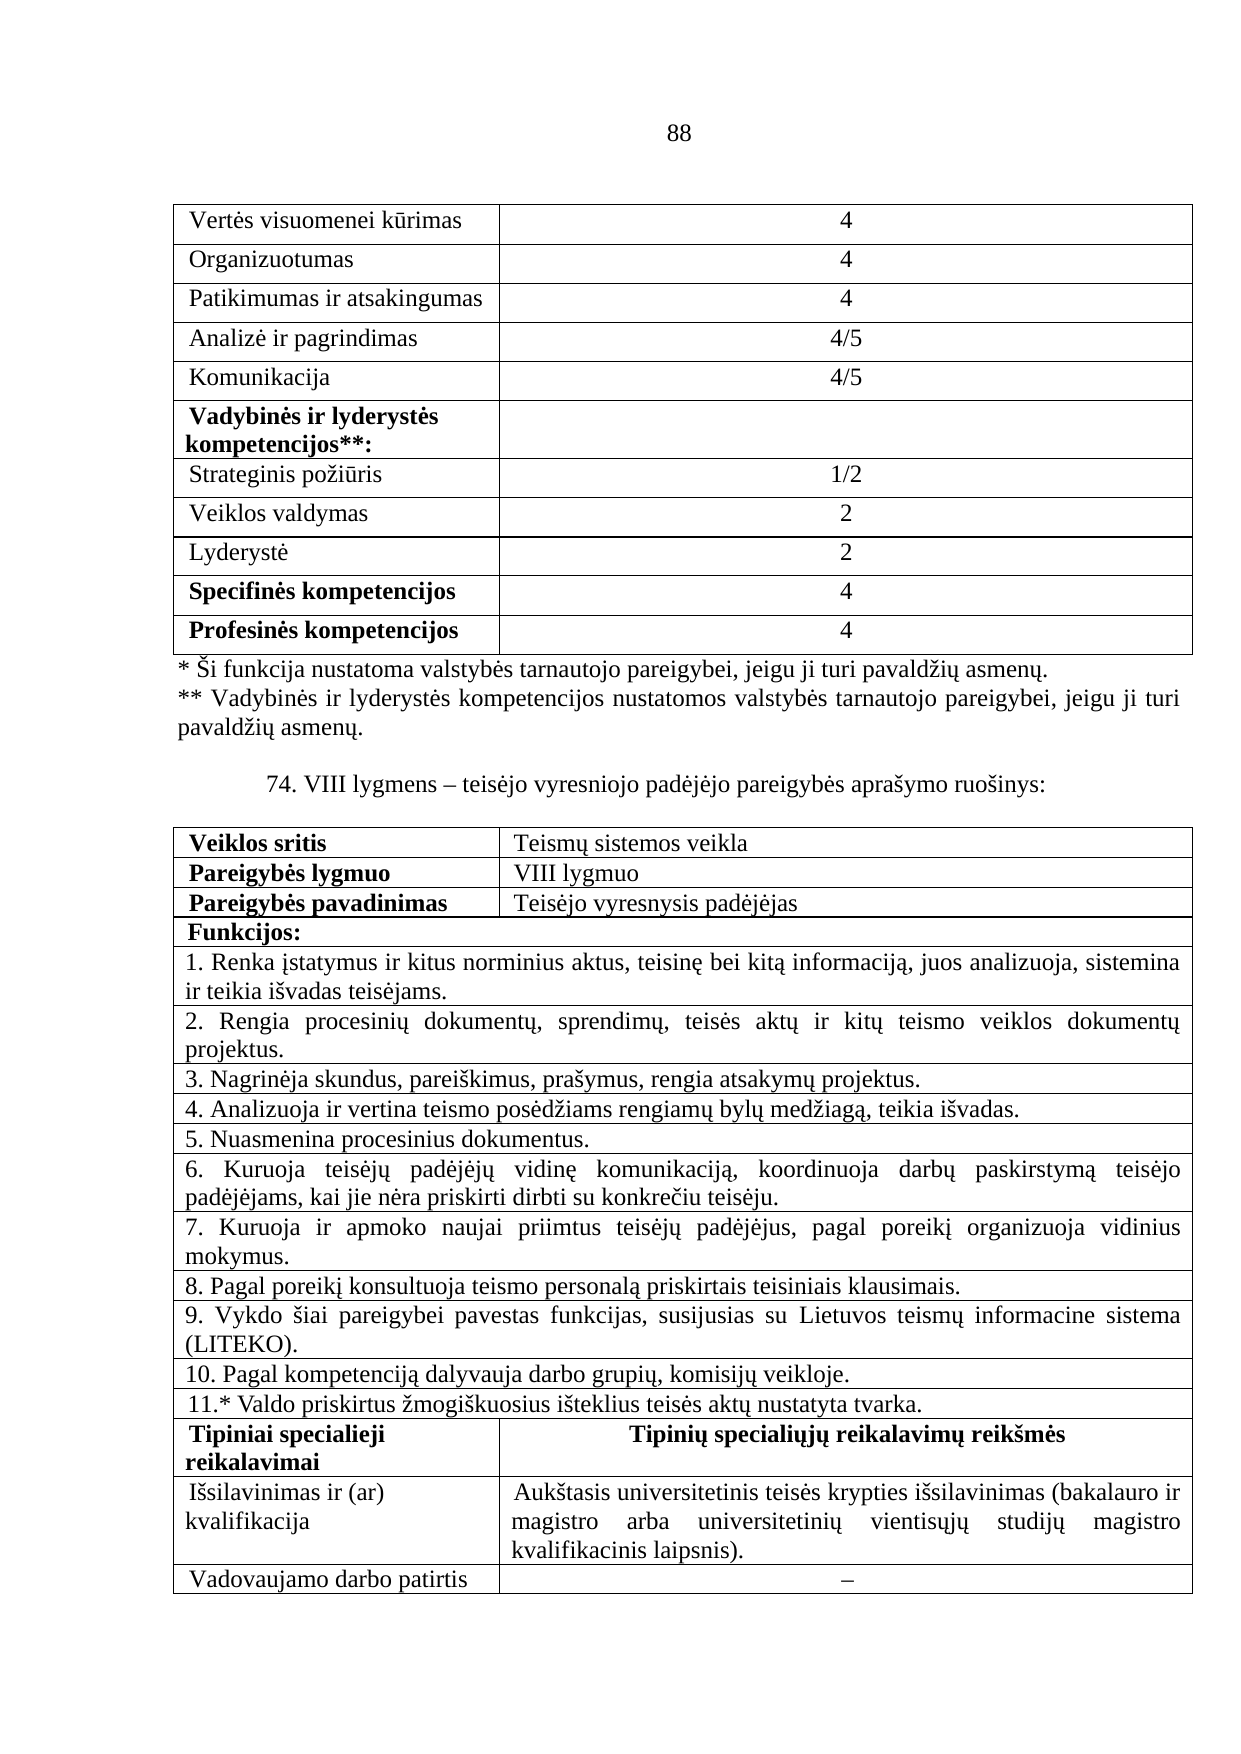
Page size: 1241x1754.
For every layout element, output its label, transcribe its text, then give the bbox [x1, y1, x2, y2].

table_cell Vadovaujamo darbo patirtis [174, 1565, 499, 1593]
text * Ši funkcija nustatoma valstybės tarnautojo pareigybei, jeigu ji turi pavaldžių asmenų. [177, 655, 1181, 683]
text ** Vadybinės ir lyderystės kompetencijos nustatomos valstybės tarnautojo pareigybei, jeigu ji turi pavaldžių asmenų. [177, 683, 1181, 741]
table_cell VIII lygmuo [500, 858, 1192, 887]
table_cell Tipinių specialiųjų reikalavimų reikšmės [500, 1419, 1192, 1476]
table_cell – [500, 1565, 1192, 1593]
table_cell Analizė ir pagrindimas [174, 323, 499, 361]
table_cell 3. Nagrinėja skundus, pareiškimus, prašymus, rengia atsakymų projektus. [174, 1064, 1192, 1093]
table_cell 7. Kuruoja ir apmoko naujai priimtus teisėjų padėjėjus, pagal poreikį organizuoja vidinius mokymus. [174, 1212, 1192, 1270]
table_cell Profesinės kompetencijos [174, 616, 499, 653]
text 74. VIII lygmens – teisėjo vyresniojo padėjėjo pareigybės aprašymo ruošinys: [177, 769, 1181, 798]
table_cell Funkcijos: [174, 918, 1192, 946]
table_cell Veiklos valdymas [174, 498, 499, 536]
table_cell Pareigybės pavadinimas [174, 888, 499, 916]
table_cell Aukštasis universitetinis teisės krypties išsilavinimas (bakalauro ir magistro arba universitetinių vientisųjų studijų magistro kvalifikacinis laipsnis). [500, 1477, 1192, 1563]
table_cell 4 [500, 284, 1192, 322]
table_cell 6. Kuruoja teisėjų padėjėjų vidinę komunikaciją, koordinuoja darbų paskirstymą teisėjo padėjėjams, kai jie nėra priskirti dirbti su konkrečiu teisėju. [174, 1154, 1192, 1211]
table_cell 4/5 [500, 323, 1192, 361]
table_cell [500, 401, 1192, 458]
table_header Teismų sistemos veikla [500, 828, 1192, 857]
table_cell 2 [500, 538, 1192, 575]
table_cell Teisėjo vyresnysis padėjėjas [500, 888, 1192, 916]
table_cell Patikimumas ir atsakingumas [174, 284, 499, 322]
table_cell 2. Rengia procesinių dokumentų, sprendimų, teisės aktų ir kitų teismo veiklos dokumentų projektus. [174, 1006, 1192, 1063]
table_cell Vertės visuomenei kūrimas [174, 205, 499, 243]
table_cell 4 [500, 616, 1192, 653]
table_cell 1/2 [500, 459, 1192, 497]
table_cell 9. Vykdo šiai pareigybei pavestas funkcijas, susijusias su Lietuvos teismų informacine sistema (LITEKO). [174, 1301, 1192, 1358]
table_cell 4 [500, 245, 1192, 282]
table_header Veiklos sritis [174, 828, 499, 857]
table_cell Tipiniai specialieji reikalavimai [174, 1419, 499, 1476]
table_cell Vadybinės ir lyderystės kompetencijos**: [174, 401, 499, 458]
table_cell Specifinės kompetencijos [174, 576, 499, 614]
table_cell 4 [500, 576, 1192, 614]
table_cell 5. Nuasmenina procesinius dokumentus. [174, 1124, 1192, 1153]
table_cell 11.* Valdo priskirtus žmogiškuosius išteklius teisės aktų nustatyta tvarka. [174, 1389, 1192, 1418]
table_cell 8. Pagal poreikį konsultuoja teismo personalą priskirtais teisiniais klausimais. [174, 1271, 1192, 1299]
table_cell Komunikacija [174, 362, 499, 400]
table_cell Išsilavinimas ir (ar) kvalifikacija [174, 1477, 499, 1563]
table_cell Lyderystė [174, 538, 499, 575]
table_cell 4 [500, 205, 1192, 243]
table_cell 2 [500, 498, 1192, 536]
table_cell Pareigybės lygmuo [174, 858, 499, 887]
table_cell Strateginis požiūris [174, 459, 499, 497]
table_cell 10. Pagal kompetenciją dalyvauja darbo grupių, komisijų veikloje. [174, 1359, 1192, 1388]
table_cell Organizuotumas [174, 245, 499, 282]
table_cell 4. Analizuoja ir vertina teismo posėdžiams rengiamų bylų medžiagą, teikia išvadas. [174, 1094, 1192, 1123]
table_cell 4/5 [500, 362, 1192, 400]
table_cell 1. Renka įstatymus ir kitus norminius aktus, teisinę bei kitą informaciją, juos analizuoja, sistemina ir teikia išvadas teisėjams. [174, 947, 1192, 1005]
